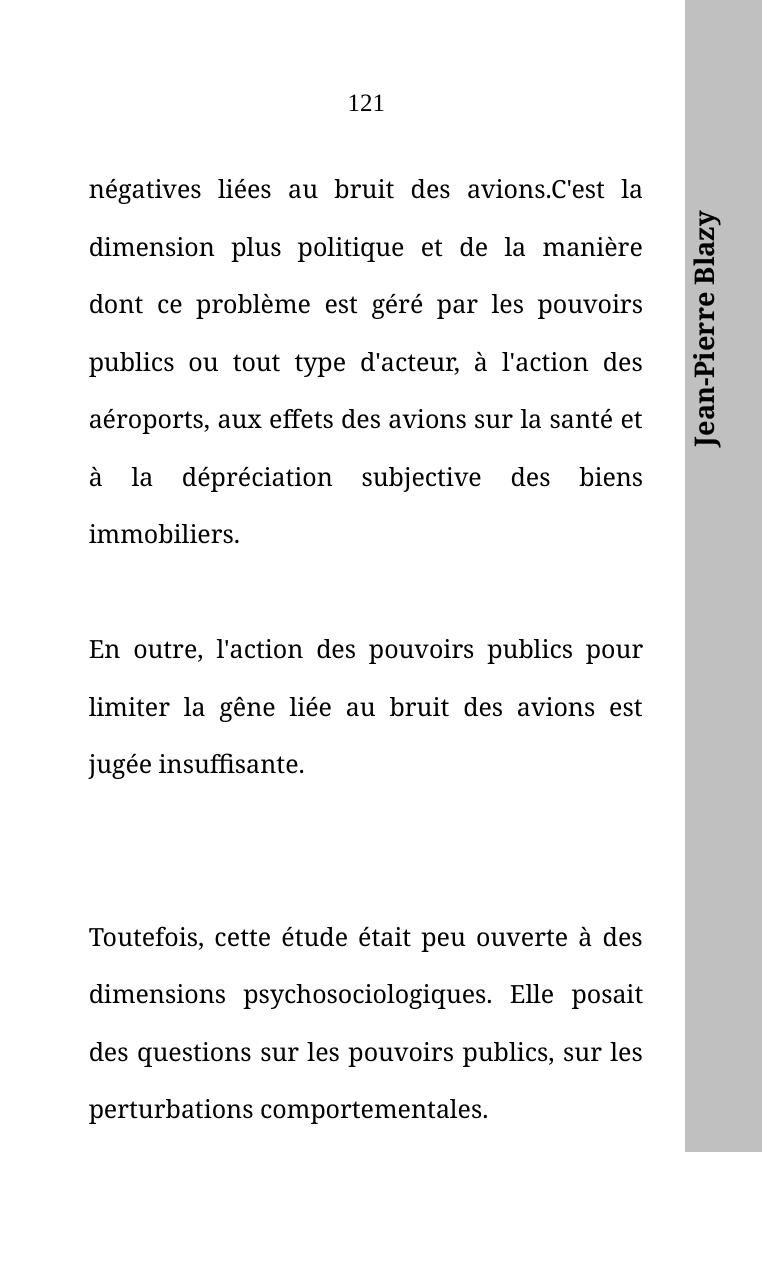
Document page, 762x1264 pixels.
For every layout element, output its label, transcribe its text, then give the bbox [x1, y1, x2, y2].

text négatives liées au bruit des avions.C'est la dimension plus politique et de la manière dont ce problème est géré par les pouvoirs publics ou tout type d'acteur, à l'action des aéroports, aux effets des avions sur la santé et à la dépréciation subjective des biens immobiliers. [88, 147, 644, 551]
text Jean-Pierre Blazy [685, 187, 762, 447]
text En outre, l'action des pouvoirs publics pour limiter la gêne liée au bruit des avions est jugée insuffisante. [88, 609, 644, 781]
text Toutefois, cette étude était peu ouverte à des dimensions psychosociologiques. Elle posait des questions sur les pouvoirs publics, sur les perturbations comportementales. [88, 896, 644, 1126]
